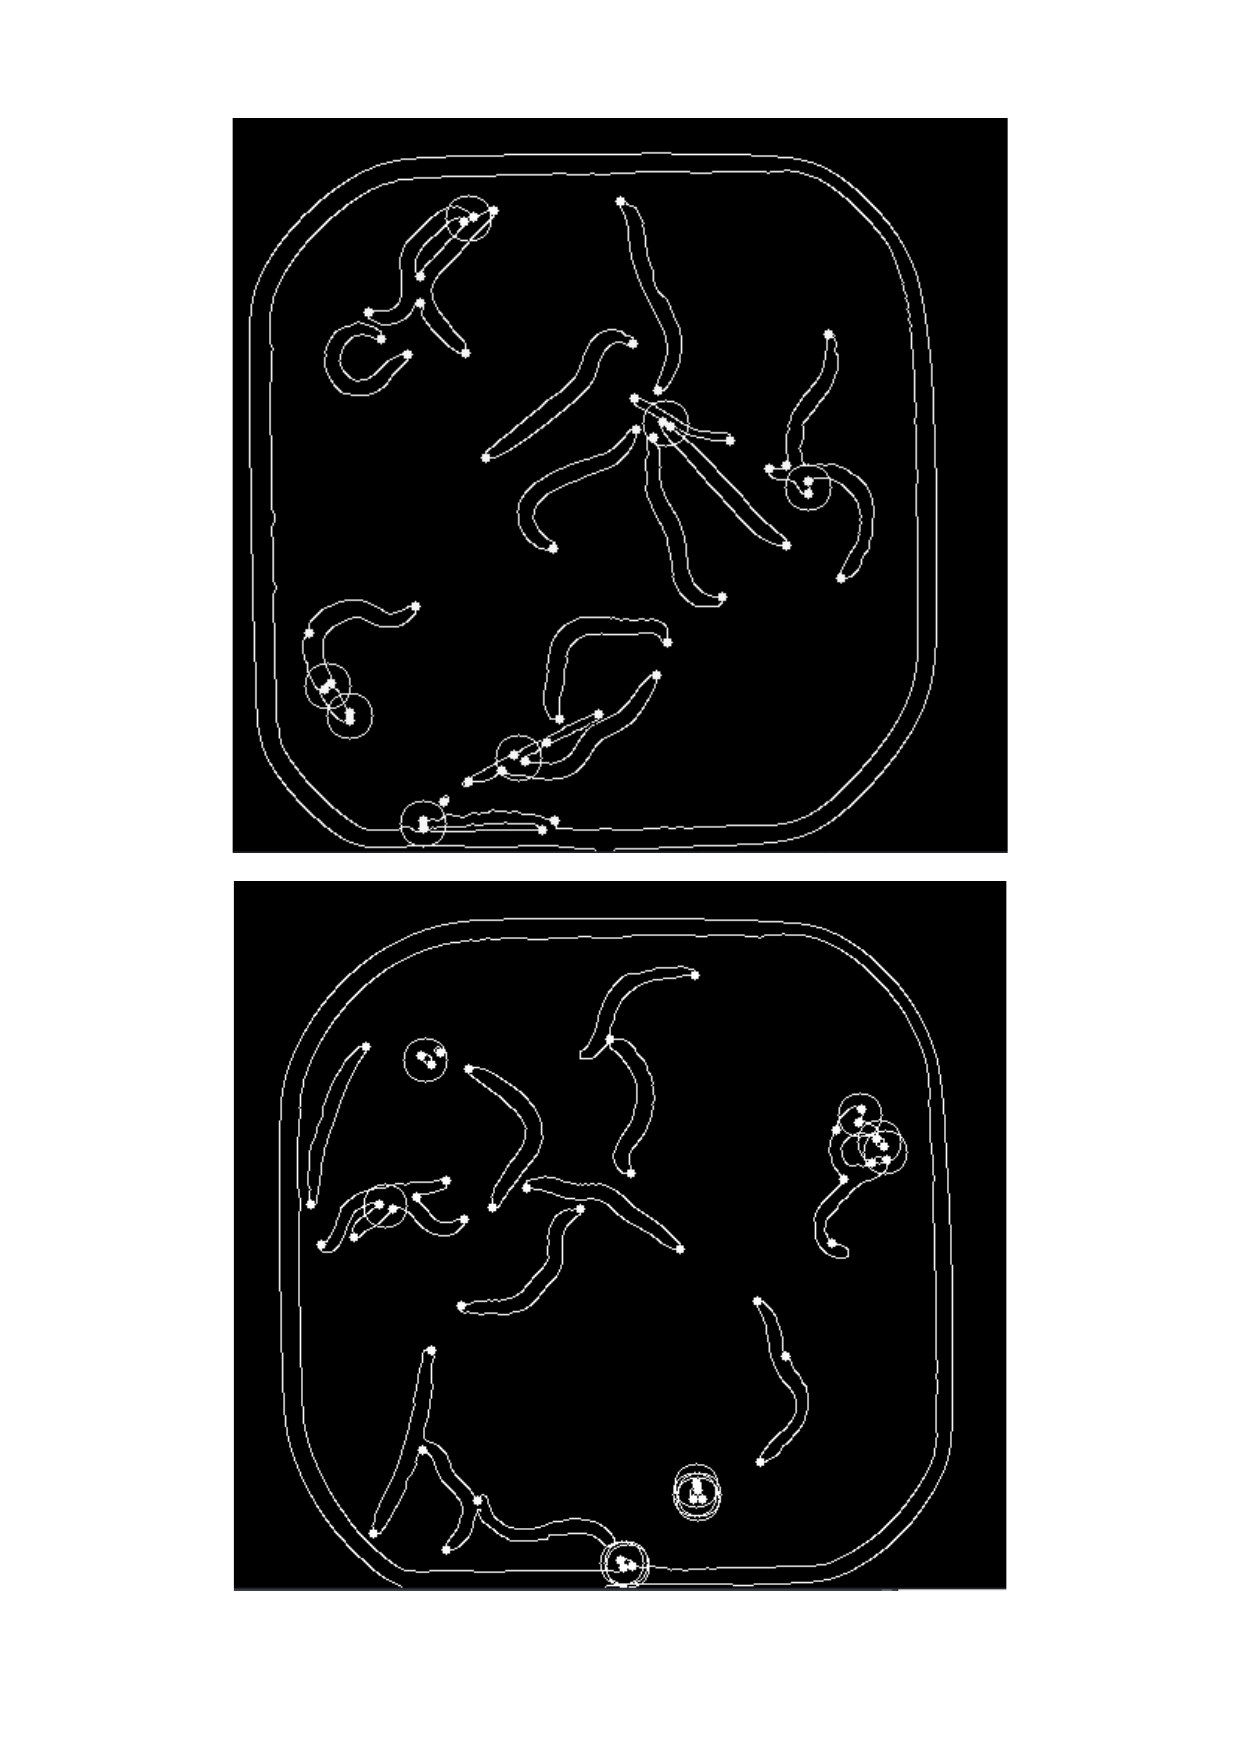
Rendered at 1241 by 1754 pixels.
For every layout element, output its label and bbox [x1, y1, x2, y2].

picture [233, 881, 1007, 1591]
picture [232, 118, 1008, 853]
